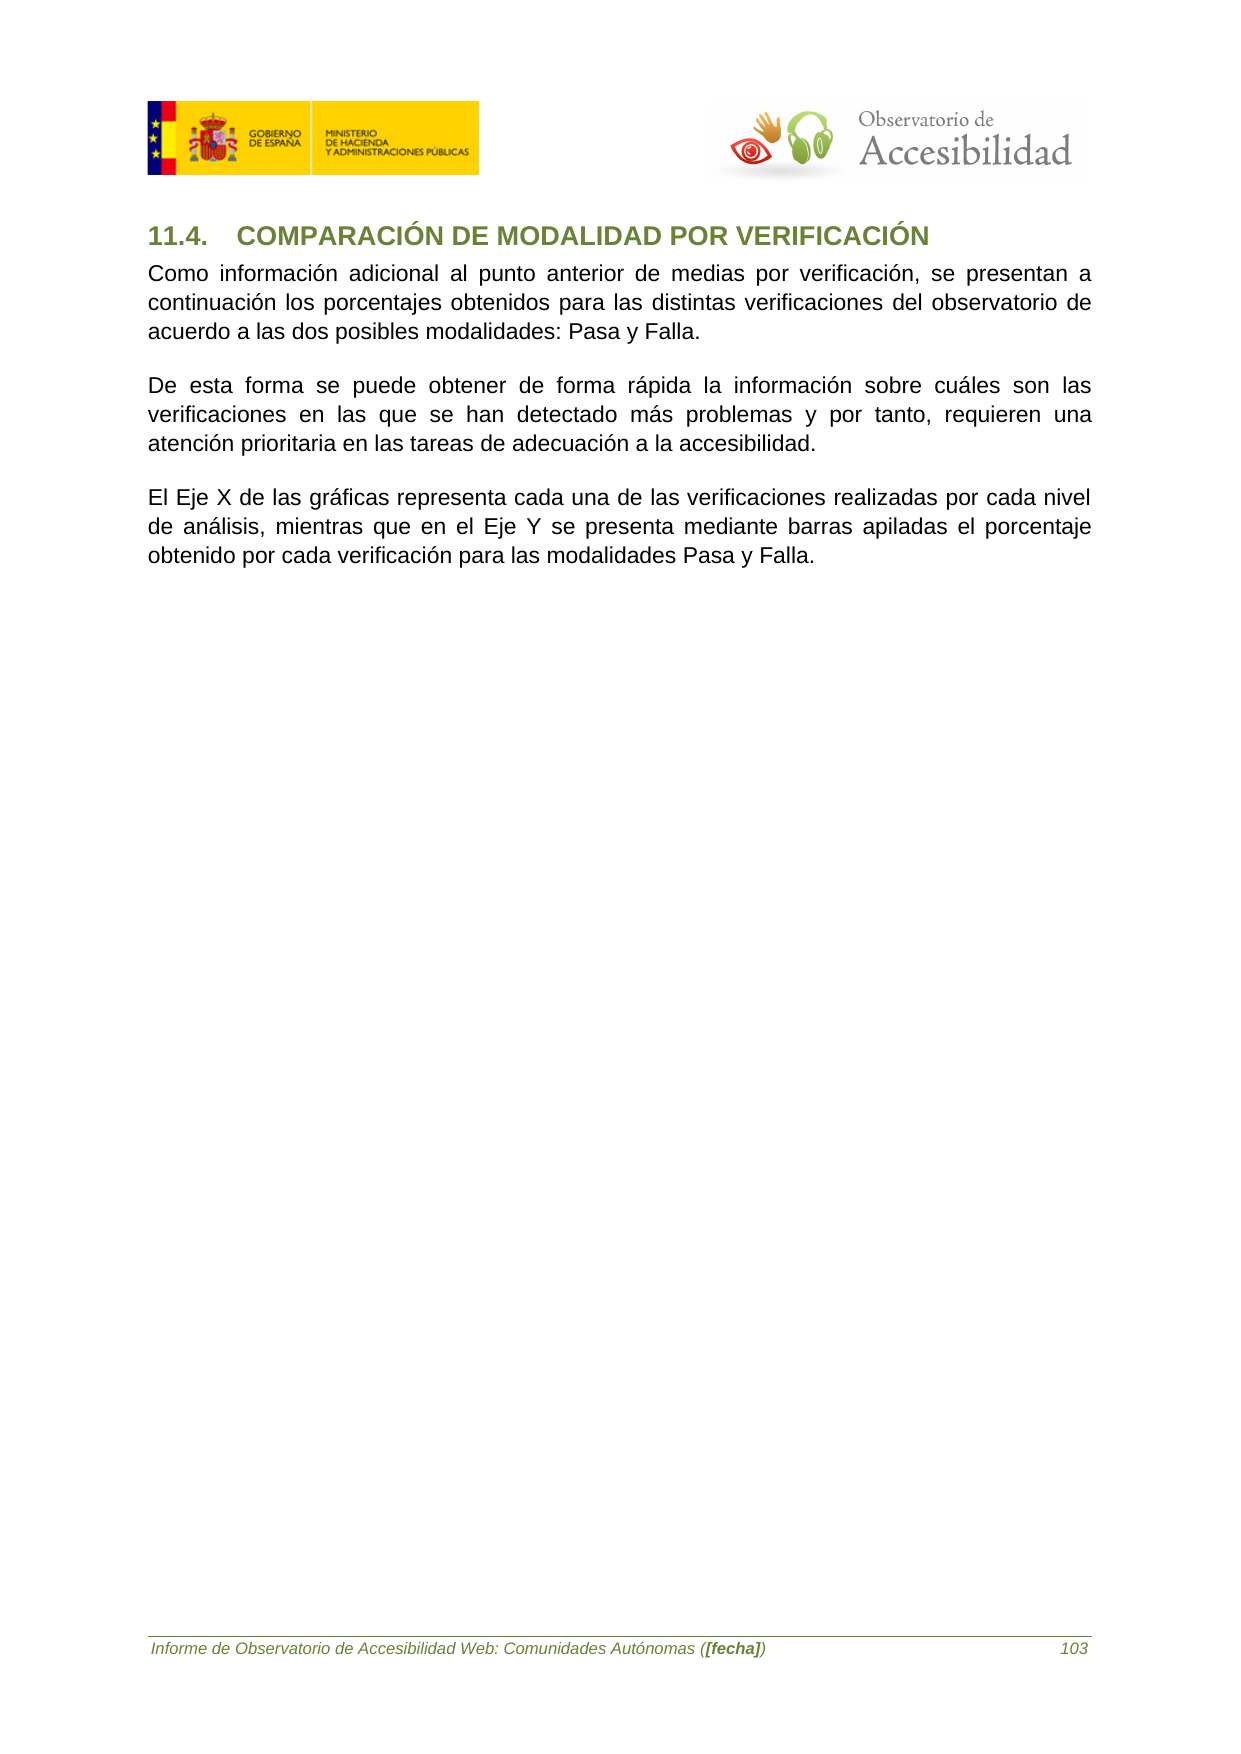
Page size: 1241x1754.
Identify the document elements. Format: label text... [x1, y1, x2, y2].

text De esta forma se puede obtener de forma rápida la información sobre cuáles son las verificaciones en las que se han detectado más problemas y por tanto, requieren una atención prioritaria en las tareas de adecuación a la accesibilidad. [148, 372, 1092, 456]
text Como información adicional al punto anterior de medias por verificación, se presentan a continuación los porcentajes obtenidos para las distintas verificaciones del observatorio de acuerdo a las dos posibles modalidades: Pasa y Falla. [148, 260, 1092, 344]
picture [147, 101, 479, 175]
picture [710, 102, 1086, 185]
subtitle Comparación de Modalidad por Verificación [148, 220, 1092, 251]
text El Eje X de las gráficas representa cada una de las verificaciones realizadas por cada nivel de análisis, mientras que en el Eje Y se presenta mediante barras apiladas el porcentaje obtenido por cada verificación para las modalidades Pasa y Falla. [148, 484, 1092, 568]
